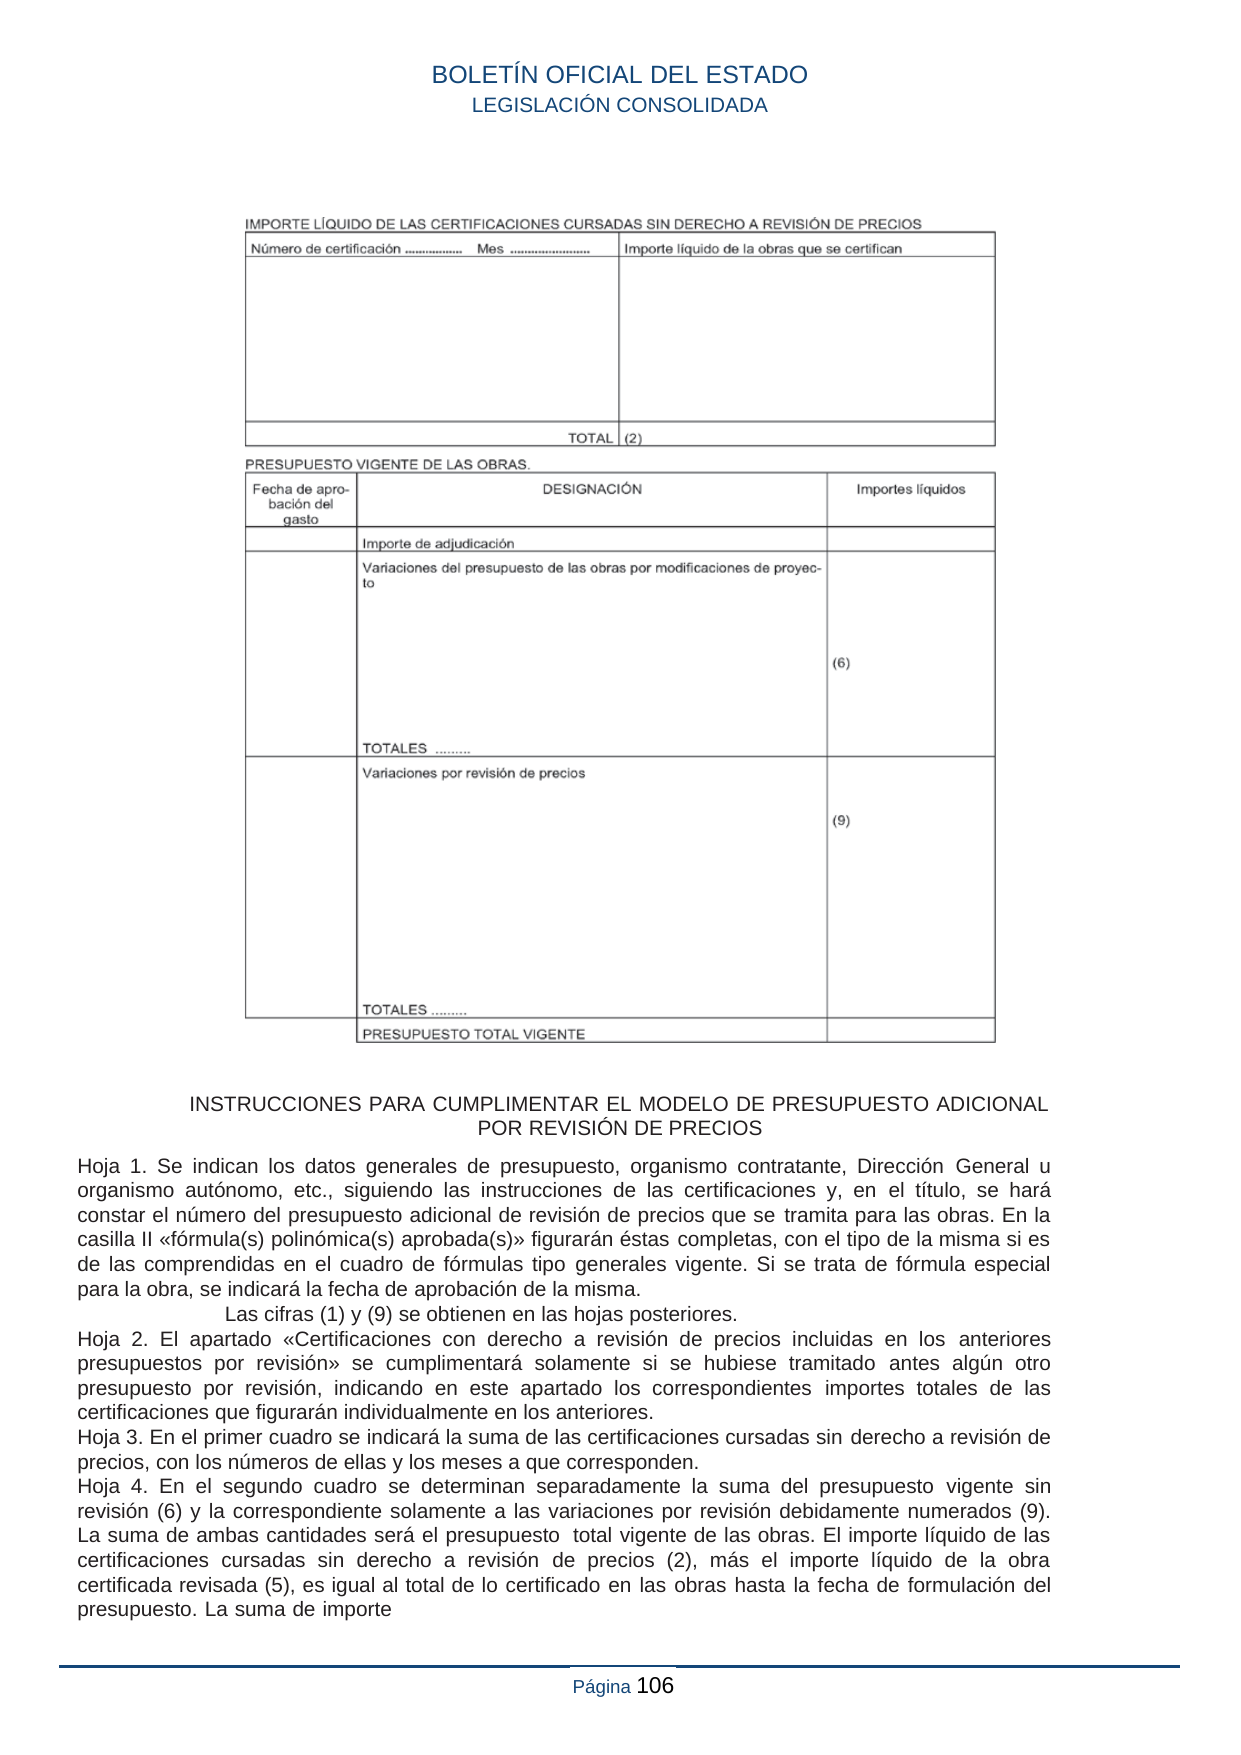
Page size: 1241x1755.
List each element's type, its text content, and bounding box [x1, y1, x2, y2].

text Las cifras (1) y (9) se obtienen en las hojas posteriores. [224, 1301, 1163, 1325]
text Hoja 2. El apartado «Certificaciones con derecho a revisión de precios incluidas en los anteriores presupuestos por revisión» se cumplimentará solamente si se hubiese tramitado antes algún otro presupuesto por revisión, indicando en este apartado los correspondientes importes totales de las certificaciones que figurarán individualmente en los anteriores. [77, 1326, 1051, 1424]
text INSTRUCCIONES PARA CUMPLIMENTAR EL MODELO DE PRESUPUESTO ADICIONAL POR REVISIÓN DE PRECIOS [189, 1092, 1091, 1140]
text Hoja 4. En el segundo cuadro se determinan separadamente la suma del presupuesto vigente sin revisión (6) y la correspondiente solamente a las variaciones por revisión debidamente numerados (9). La suma de ambas cantidades será el presupuesto total vigente de las obras. El importe líquido de las certificaciones cursadas sin derecho a revisión de precios (2), más el importe líquido de la obra certificada revisada (5), es igual al total de lo certificado en las obras hasta la fecha de formulación del presupuesto. La suma de importe [77, 1474, 1051, 1621]
text Hoja 3. En el primer cuadro se indicará la suma de las certificaciones cursadas sin derecho a revisión de precios, con los números de ellas y los meses a que corresponden. [77, 1425, 1051, 1473]
text Hoja 1. Se indican los datos generales de presupuesto, organismo contratante, Dirección General u organismo autónomo, etc., siguiendo las instrucciones de las certificaciones y, en el título, se hará constar el número del presupuesto adicional de revisión de precios que se tramita para las obras. En la casilla II «fórmula(s) polinómica(s) aprobada(s)» figurarán éstas completas, con el tipo de la misma si es de las comprendidas en el cuadro de fórmulas tipo generales vigente. Si se trata de fórmula especial para la obra, se indicará la fecha de aprobación de la misma. [77, 1153, 1051, 1300]
